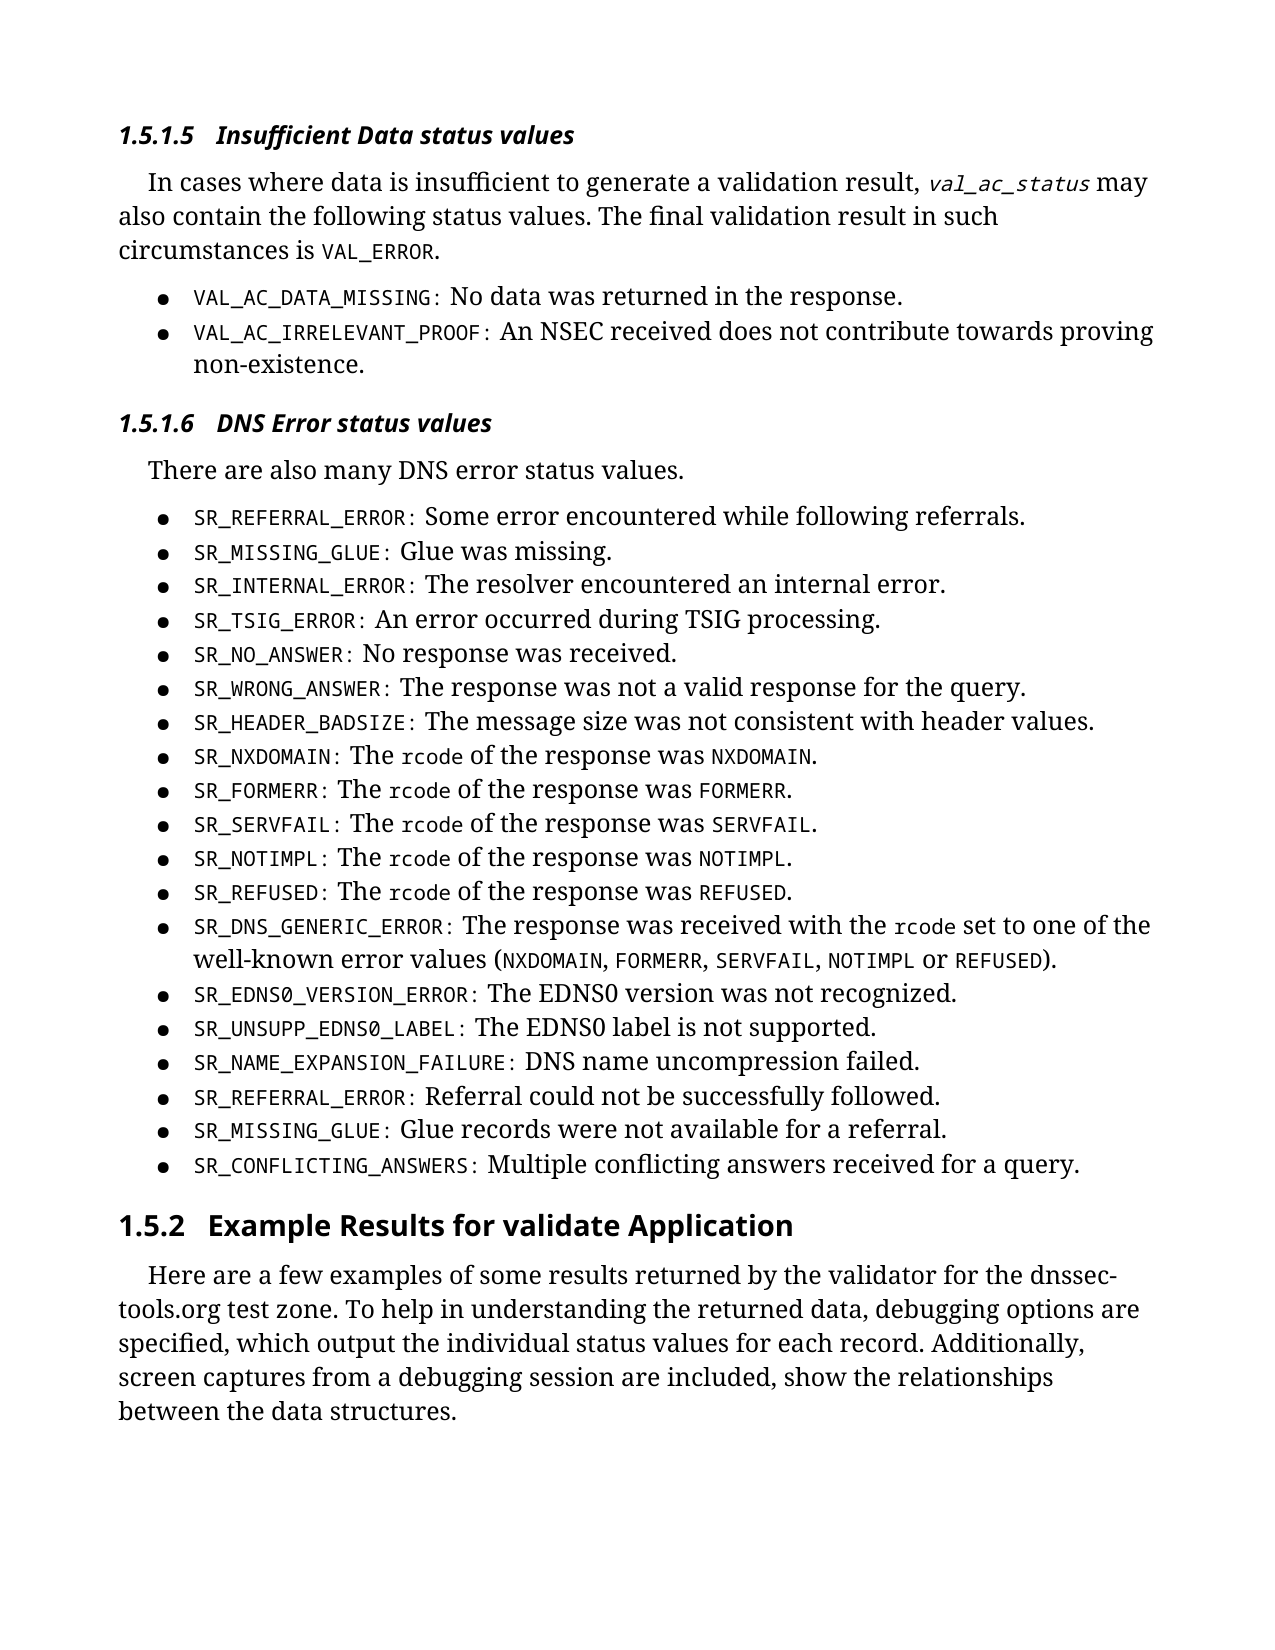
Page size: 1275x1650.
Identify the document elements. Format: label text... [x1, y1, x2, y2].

subtitle Example Results for validate Application [118, 1205, 1157, 1245]
list SR_NO_ANSWER: No response was received. [156, 635, 1157, 669]
list SR_REFERRAL_ERROR: Some error encountered while following referrals. [156, 499, 1157, 533]
text Here are a few examples of some results returned by the validator for the dnssec-tools.org test zone. To help in understanding the returned data, debugging options are specified, which output the individual status values for each record. Additionally, screen captures from a debugging session are included, show the relationships between the data structures. [118, 1257, 1157, 1428]
list SR_FORMERR: The rcode of the response was FORMERR. [156, 772, 1157, 806]
list SR_NAME_EXPANSION_FAILURE: DNS name uncompression failed. [156, 1044, 1157, 1078]
subtitle Insufficient Data status values [118, 118, 1157, 152]
list SR_WRONG_ANSWER: The response was not a valid response for the query. [156, 669, 1157, 703]
list SR_TSIG_ERROR: An error occurred during TSIG processing. [156, 601, 1157, 635]
list SR_NOTIMPL: The rcode of the response was NOTIMPL. [156, 840, 1157, 874]
list SR_HEADER_BADSIZE: The message size was not consistent with header values. [156, 703, 1157, 737]
list SR_SERVFAIL: The rcode of the response was SERVFAIL. [156, 806, 1157, 840]
list SR_REFERRAL_ERROR: Referral could not be successfully followed. [156, 1078, 1157, 1112]
list SR_DNS_GENERIC_ERROR: The response was received with the rcode set to one of the well-known error values (NXDOMAIN, FORMERR, SERVFAIL, NOTIMPL or REFUSED). [156, 908, 1157, 976]
list SR_CONFLICTING_ANSWERS: Multiple conflicting answers received for a query. [156, 1146, 1157, 1180]
list SR_MISSING_GLUE: Glue records were not available for a referral. [156, 1112, 1157, 1146]
list SR_REFUSED: The rcode of the response was REFUSED. [156, 874, 1157, 908]
list SR_INTERNAL_ERROR: The resolver encountered an internal error. [156, 567, 1157, 601]
subtitle DNS Error status values [118, 406, 1157, 440]
list VAL_AC_DATA_MISSING: No data was returned in the response. [156, 279, 1157, 313]
list SR_MISSING_GLUE: Glue was missing. [156, 533, 1157, 567]
text There are also many DNS error status values. [118, 452, 1157, 487]
list VAL_AC_IRRELEVANT_PROOF: An NSEC received does not contribute towards proving non-existence. [156, 313, 1157, 381]
list SR_NXDOMAIN: The rcode of the response was NXDOMAIN. [156, 737, 1157, 772]
list SR_EDNS0_VERSION_ERROR: The EDNS0 version was not recognized. [156, 976, 1157, 1010]
text In cases where data is insufficient to generate a validation result, val_ac_status may also contain the following status values. The final validation result in such circumstances is VAL_ERROR. [118, 164, 1157, 267]
list SR_UNSUPP_EDNS0_LABEL: The EDNS0 label is not supported. [156, 1010, 1157, 1044]
